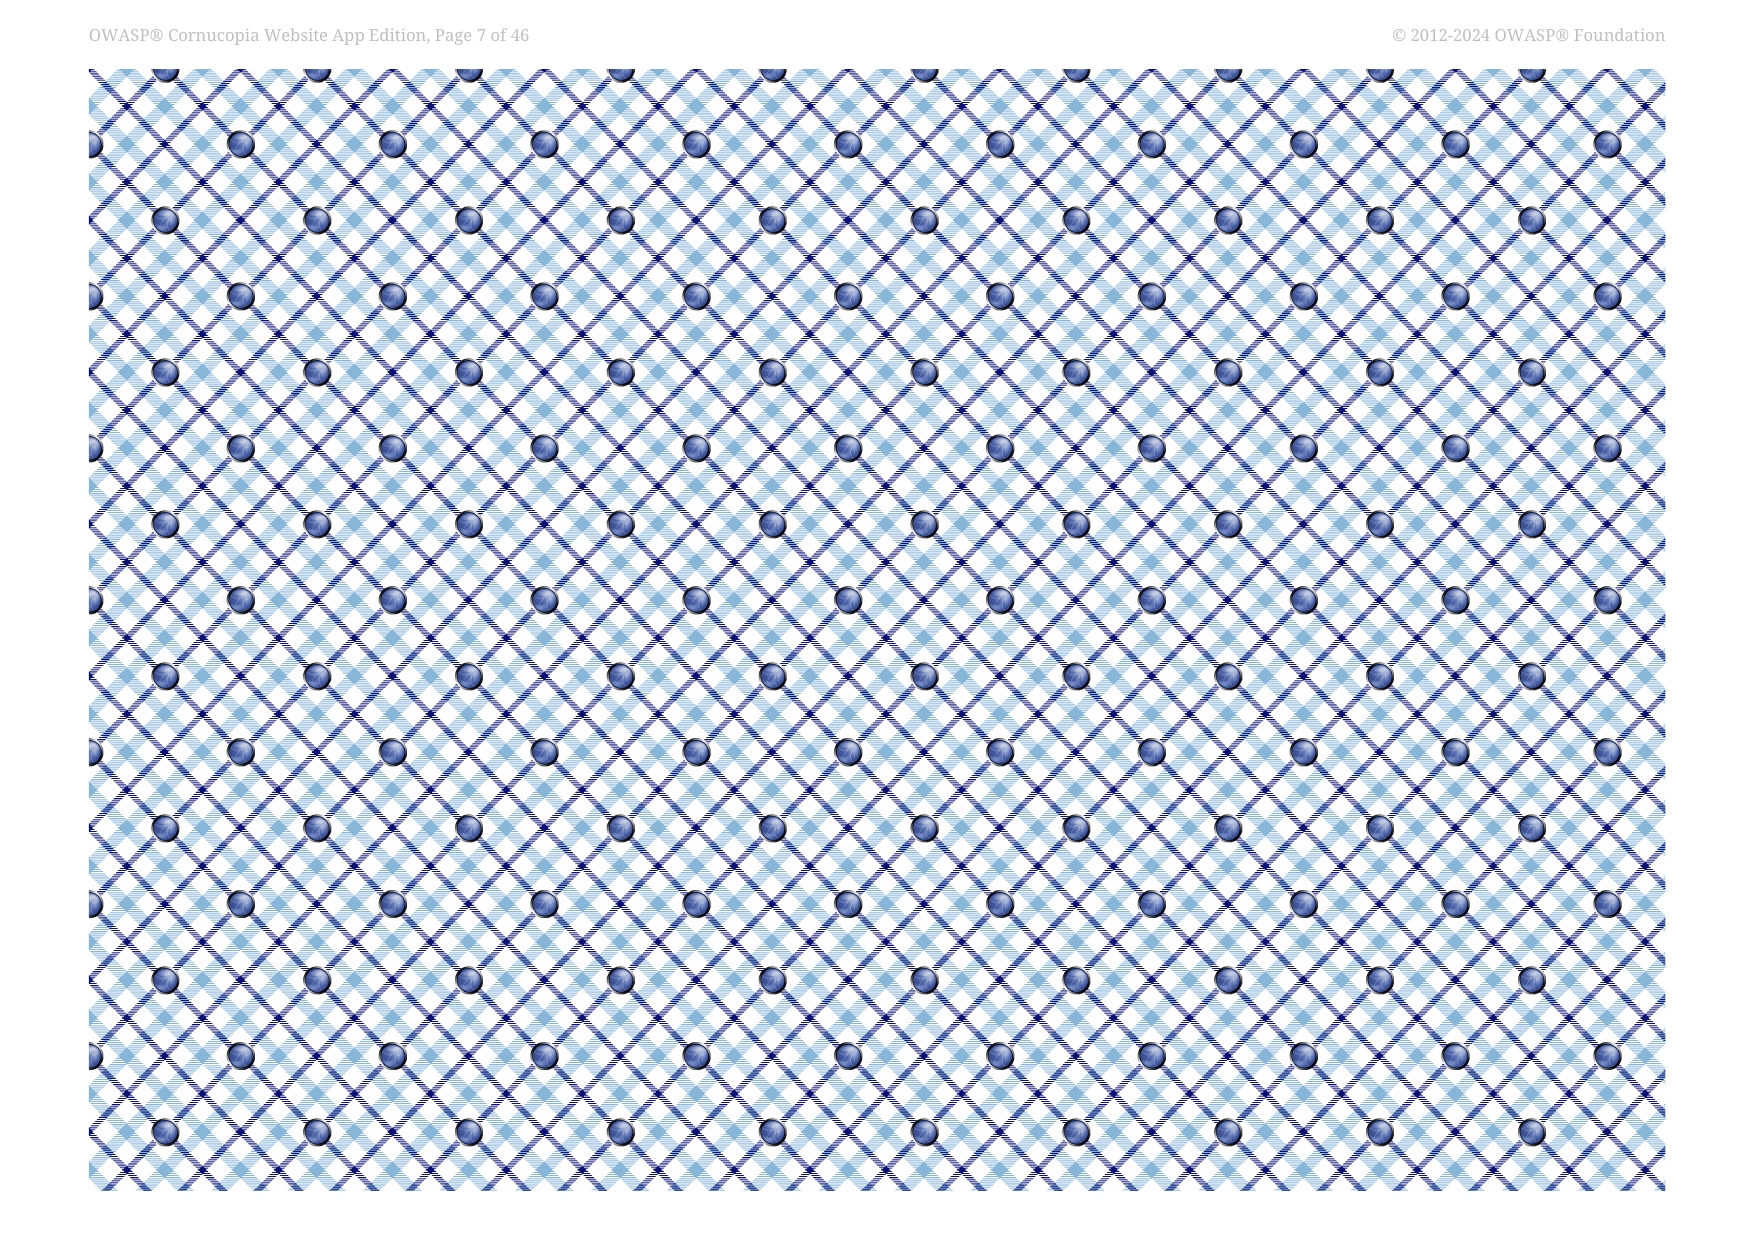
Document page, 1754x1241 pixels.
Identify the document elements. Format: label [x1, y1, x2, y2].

picture [88, 69, 1666, 1191]
